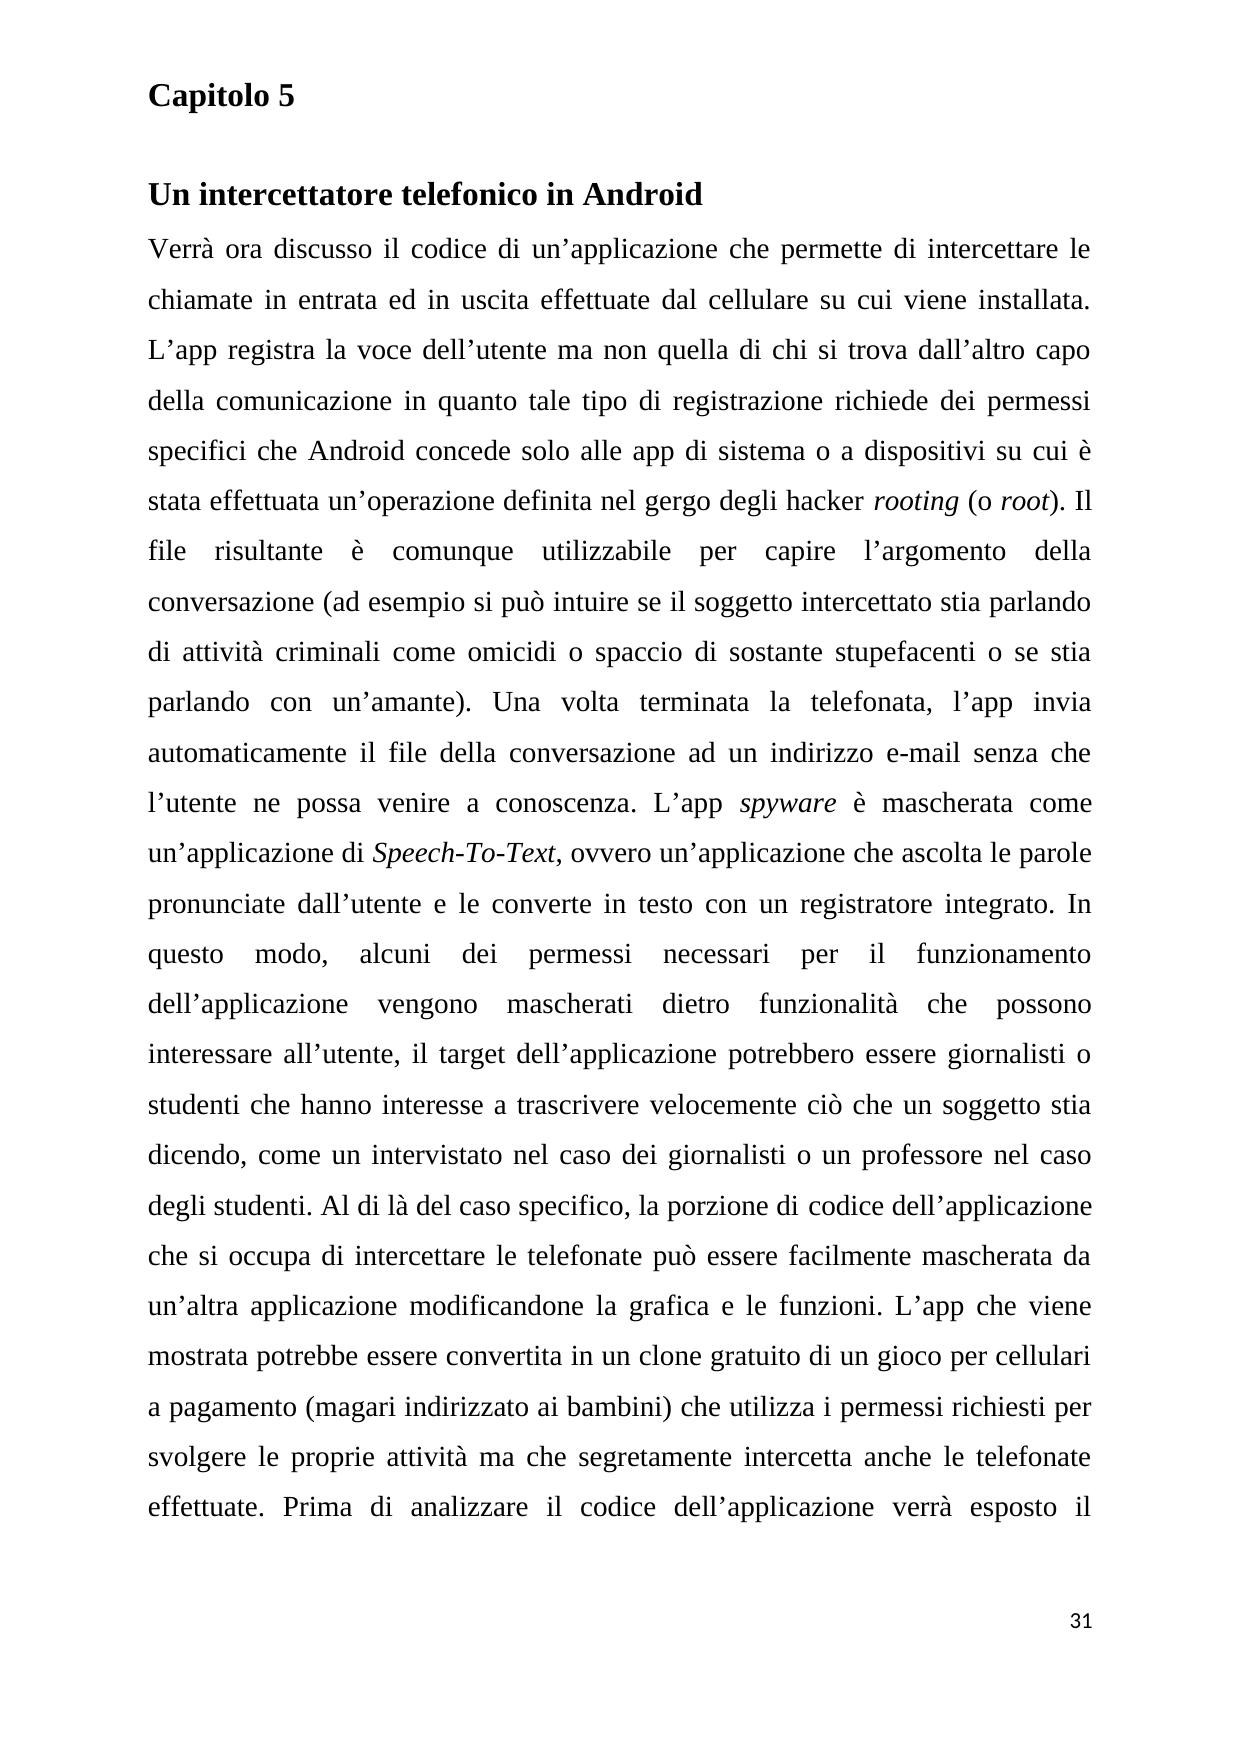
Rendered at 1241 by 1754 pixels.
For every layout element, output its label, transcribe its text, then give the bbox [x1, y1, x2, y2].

subtitle Un intercettatore telefonico in Android [148, 174, 1092, 212]
text Capitolo 5 [148, 75, 1092, 113]
text Verrà ora discusso il codice di un’applicazione che permette di intercettare le chiamate in entrata ed in uscita effettuate dal cellulare su cui viene installata. L’app registra la voce dell’utente ma non quella di chi si trova dall’altro capo della comunicazione in quanto tale tipo di registrazione richiede dei permessi specifici che Android concede solo alle app di sistema o a dispositivi su cui è stata effettuata un’operazione definita nel gergo degli hacker rooting (o root). Il file risultante è comunque utilizzabile per capire l’argomento della conversazione (ad esempio si può intuire se il soggetto intercettato stia parlando di attività criminali come omicidi o spaccio di sostante stupefacenti o se stia parlando con un’amante). Una volta terminata la telefonata, l’app invia automaticamente il file della conversazione ad un indirizzo e-mail senza che l’utente ne possa venire a conoscenza. L’app spyware è mascherata come un’applicazione di Speech-To-Text, ovvero un’applicazione che ascolta le parole pronunciate dall’utente e le converte in testo con un registratore integrato. In questo modo, alcuni dei permessi necessari per il funzionamento dell’applicazione vengono mascherati dietro funzionalità che possono interessare all’utente, il target dell’applicazione potrebbero essere giornalisti o studenti che hanno interesse a trascrivere velocemente ciò che un soggetto stia dicendo, come un intervistato nel caso dei giornalisti o un professore nel caso degli studenti. Al di là del caso specifico, la porzione di codice dell’applicazione che si occupa di intercettare le telefonate può essere facilmente mascherata da un’altra applicazione modificandone la grafica e le funzioni. L’app che viene mostrata potrebbe essere convertita in un clone gratuito di un gioco per cellulari a pagamento (magari indirizzato ai bambini) che utilizza i permessi richiesti per svolgere le proprie attività ma che segretamente intercetta anche le telefonate effettuate. Prima di analizzare il codice dell’applicazione verrà esposto il [148, 232, 1092, 1523]
